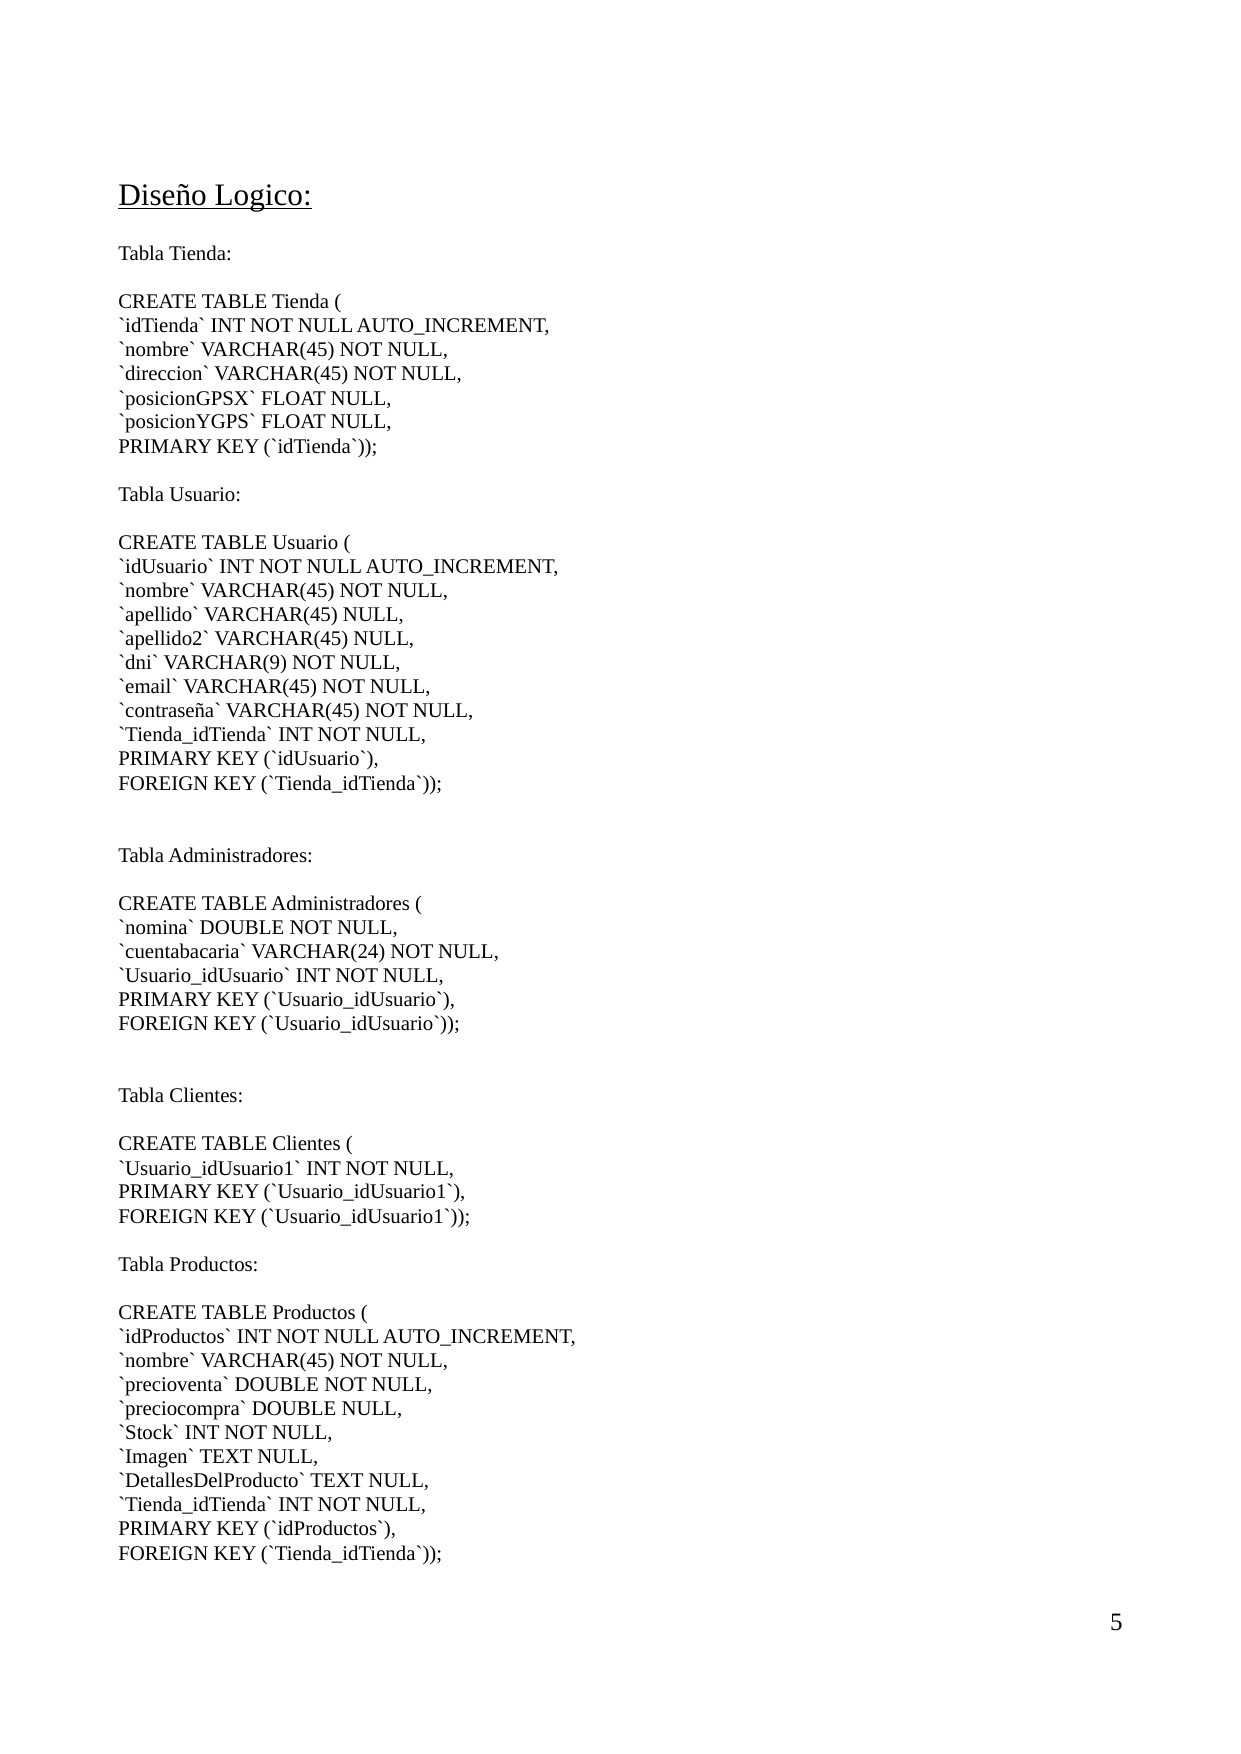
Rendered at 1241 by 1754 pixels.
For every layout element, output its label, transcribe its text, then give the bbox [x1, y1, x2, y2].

text Tabla Usuario: [118, 482, 1122, 506]
text `cuentabacaria` VARCHAR(24) NOT NULL, [118, 939, 1122, 963]
text CREATE TABLE Tienda ( [118, 289, 1122, 313]
text CREATE TABLE Clientes ( [118, 1131, 1122, 1155]
text `nombre` VARCHAR(45) NOT NULL, [118, 1348, 1122, 1372]
text `dni` VARCHAR(9) NOT NULL, [118, 650, 1122, 674]
text `idUsuario` INT NOT NULL AUTO_INCREMENT, [118, 554, 1122, 578]
text `precioventa` DOUBLE NOT NULL, [118, 1372, 1122, 1396]
text `direccion` VARCHAR(45) NOT NULL, [118, 361, 1122, 385]
text Tabla Tienda: [118, 241, 1122, 265]
text `Usuario_idUsuario` INT NOT NULL, [118, 963, 1122, 987]
text Tabla Productos: [118, 1252, 1122, 1276]
text Diseño Logico: [118, 176, 1122, 212]
text `Tienda_idTienda` INT NOT NULL, [118, 722, 1122, 746]
text PRIMARY KEY (`Usuario_idUsuario1`), [118, 1179, 1122, 1203]
text FOREIGN KEY (`Usuario_idUsuario`)); [118, 1011, 1122, 1035]
text `apellido` VARCHAR(45) NULL, [118, 602, 1122, 626]
text CREATE TABLE Administradores ( [118, 891, 1122, 915]
text `Stock` INT NOT NULL, [118, 1420, 1122, 1444]
text `nombre` VARCHAR(45) NOT NULL, [118, 578, 1122, 602]
text FOREIGN KEY (`Tienda_idTienda`)); [118, 1540, 1122, 1564]
text `preciocompra` DOUBLE NULL, [118, 1396, 1122, 1420]
text CREATE TABLE Usuario ( [118, 530, 1122, 554]
text FOREIGN KEY (`Tienda_idTienda`)); [118, 770, 1122, 794]
text PRIMARY KEY (`idTienda`)); [118, 433, 1122, 458]
text `apellido2` VARCHAR(45) NULL, [118, 626, 1122, 650]
text CREATE TABLE Productos ( [118, 1300, 1122, 1324]
text PRIMARY KEY (`idUsuario`), [118, 746, 1122, 770]
text `DetallesDelProducto` TEXT NULL, [118, 1468, 1122, 1492]
text Tabla Administradores: [118, 843, 1122, 867]
text PRIMARY KEY (`Usuario_idUsuario`), [118, 987, 1122, 1011]
text `Tienda_idTienda` INT NOT NULL, [118, 1492, 1122, 1516]
text `Imagen` TEXT NULL, [118, 1444, 1122, 1468]
text `contraseña` VARCHAR(45) NOT NULL, [118, 698, 1122, 722]
text `posicionGPSX` FLOAT NULL, [118, 385, 1122, 409]
text Tabla Clientes: [118, 1083, 1122, 1107]
text FOREIGN KEY (`Usuario_idUsuario1`)); [118, 1203, 1122, 1228]
text `idProductos` INT NOT NULL AUTO_INCREMENT, [118, 1324, 1122, 1348]
text `email` VARCHAR(45) NOT NULL, [118, 674, 1122, 698]
text `Usuario_idUsuario1` INT NOT NULL, [118, 1155, 1122, 1179]
text `nombre` VARCHAR(45) NOT NULL, [118, 337, 1122, 361]
text `idTienda` INT NOT NULL AUTO_INCREMENT, [118, 313, 1122, 337]
text `posicionYGPS` FLOAT NULL, [118, 409, 1122, 433]
text `nomina` DOUBLE NOT NULL, [118, 915, 1122, 939]
text PRIMARY KEY (`idProductos`), [118, 1516, 1122, 1540]
